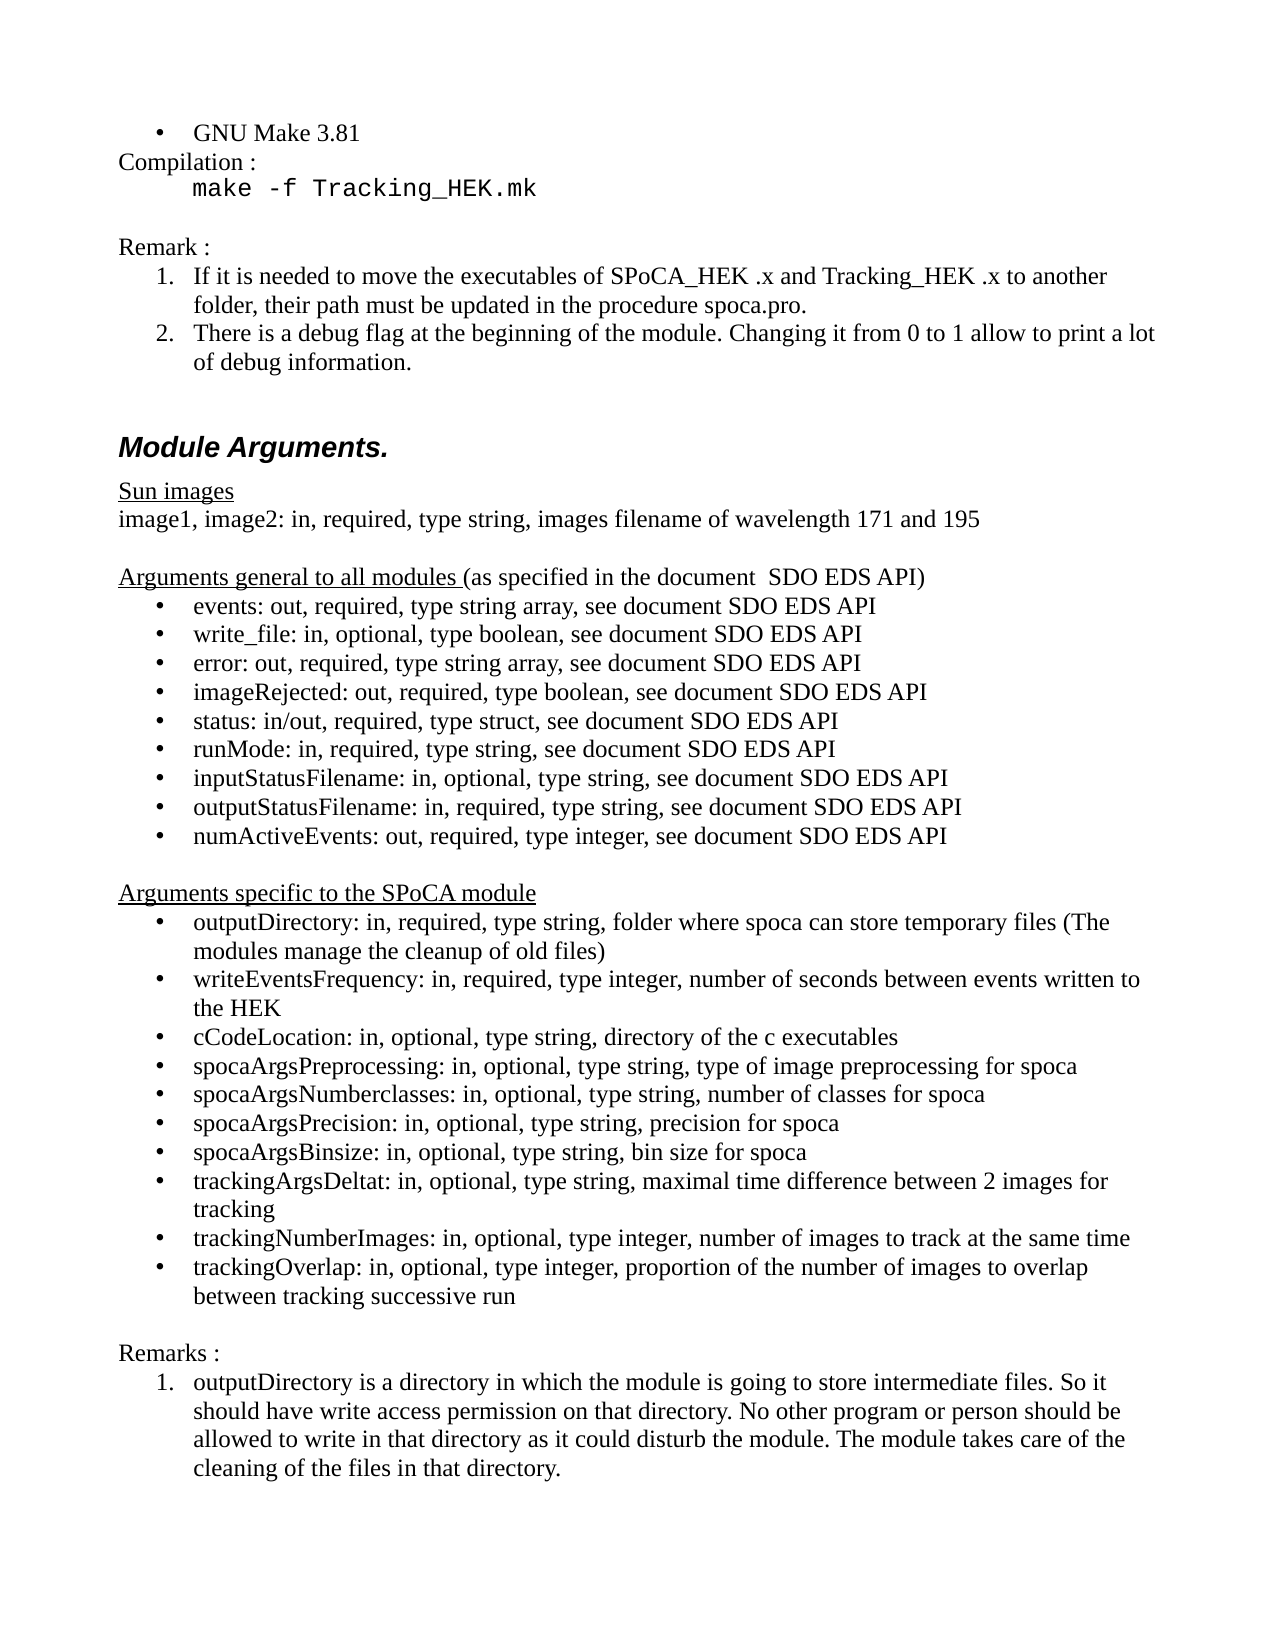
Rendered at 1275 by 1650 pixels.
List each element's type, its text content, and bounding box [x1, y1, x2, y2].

text Compilation : [118, 147, 1157, 176]
list write_file: in, optional, type boolean, see document SDO EDS API [156, 619, 1157, 648]
list runMode: in, required, type string, see document SDO EDS API [156, 734, 1157, 763]
text Remarks : [118, 1338, 1157, 1367]
list outputDirectory: in, required, type string, folder where spoca can store temporary files (The modules manage the cleanup of old files) [156, 907, 1157, 964]
list outputDirectory is a directory in which the module is going to store intermediate files. So it should have write access permission on that directory. No other program or person should be allowed to write in that directory as it could disturb the module. The module takes care of the cleaning of the files in that directory. [156, 1367, 1157, 1482]
list spocaArgsPreprocessing: in, optional, type string, type of image preprocessing for spoca [156, 1051, 1157, 1079]
list inputStatusFilename: in, optional, type string, see document SDO EDS API [156, 763, 1157, 792]
list spocaArgsBinsize: in, optional, type string, bin size for spoca [156, 1137, 1157, 1166]
list spocaArgsNumberclasses: in, optional, type string, number of classes for spoca [156, 1079, 1157, 1108]
list writeEventsFrequency: in, required, type integer, number of seconds between events written to the HEK [156, 964, 1157, 1022]
list numActiveEvents: out, required, type integer, see document SDO EDS API [156, 821, 1157, 849]
list spocaArgsPrecision: in, optional, type string, precision for spoca [156, 1108, 1157, 1137]
text Arguments specific to the SPoCA module [118, 878, 1157, 907]
list If it is needed to move the executables of SPoCA_HEK .x and Tracking_HEK .x to another folder, their path must be updated in the procedure spoca.pro. [156, 261, 1157, 318]
text make -f Tracking_HEK.mk [192, 176, 1157, 204]
subtitle Module Arguments. [118, 430, 1157, 463]
list trackingNumberImages: in, optional, type integer, number of images to track at the same time [156, 1223, 1157, 1252]
list There is a debug flag at the beginning of the module. Changing it from 0 to 1 allow to print a lot of debug information. [156, 318, 1157, 376]
list status: in/out, required, type struct, see document SDO EDS API [156, 706, 1157, 734]
text Arguments general to all modules (as specified in the document SDO EDS API) [118, 562, 1157, 591]
list error: out, required, type string array, see document SDO EDS API [156, 648, 1157, 677]
text Remark : [118, 232, 1157, 261]
list events: out, required, type string array, see document SDO EDS API [156, 591, 1157, 619]
list cCodeLocation: in, optional, type string, directory of the c executables [156, 1022, 1157, 1051]
text image1, image2: in, required, type string, images filename of wavelength 171 and 195 [118, 504, 1157, 533]
list trackingOverlap: in, optional, type integer, proportion of the number of images to overlap between tracking successive run [156, 1252, 1157, 1309]
text Sun images [118, 476, 1157, 504]
list imageRejected: out, required, type boolean, see document SDO EDS API [156, 677, 1157, 706]
list GNU Make 3.81 [156, 118, 1157, 147]
list outputStatusFilename: in, required, type string, see document SDO EDS API [156, 792, 1157, 821]
list trackingArgsDeltat: in, optional, type string, maximal time difference between 2 images for tracking [156, 1166, 1157, 1223]
